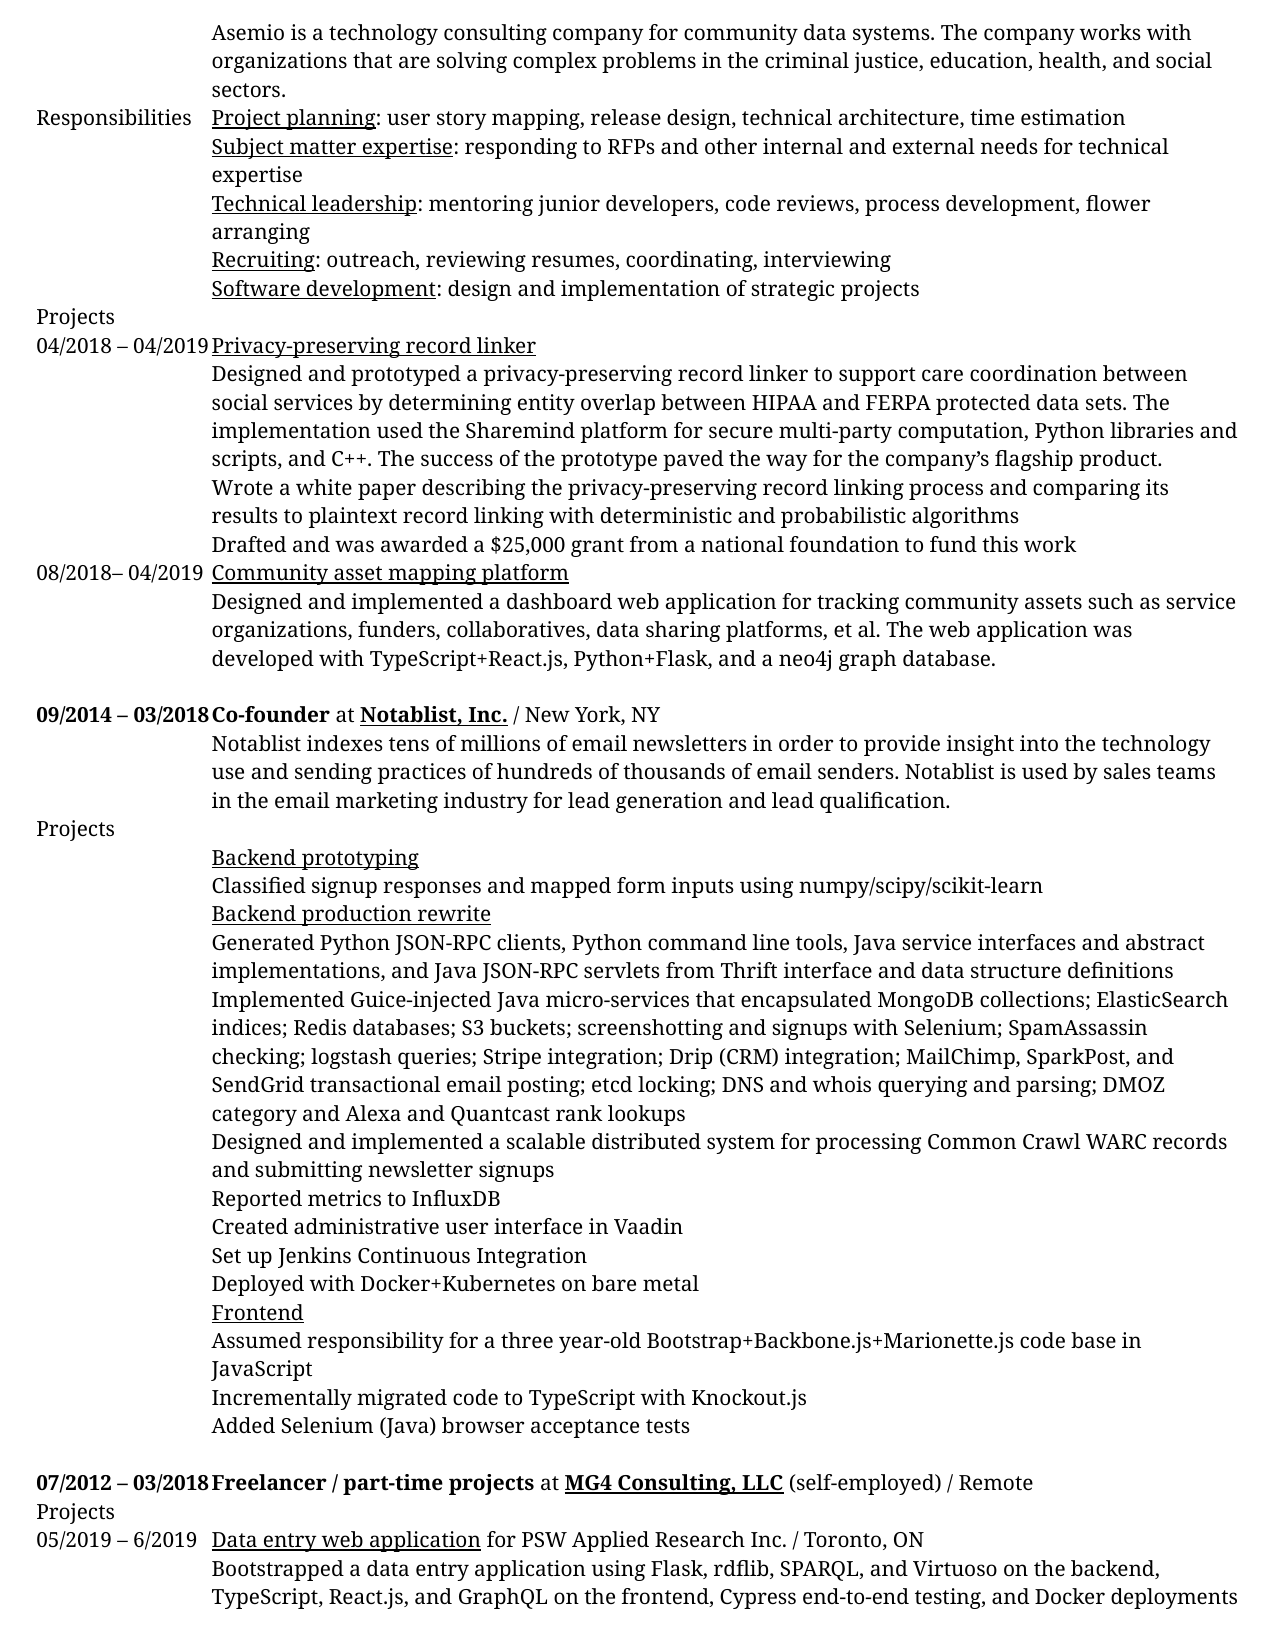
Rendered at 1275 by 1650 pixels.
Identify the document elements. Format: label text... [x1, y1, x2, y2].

table_cell Responsibilities [36, 103, 211, 302]
table_cell Bootstrapped a data entry application using Flask, rdflib, SPARQL, and Virtuoso on the backend, TypeScript, React.js, and GraphQL on the frontend, Cypress end-to-end testing, and Docker deployments [211, 1554, 1239, 1611]
table_cell Designed and implemented a dashboard web application for tracking community assets such as service organizations, funders, collaboratives, data sharing platforms, et al. The web application was developed with TypeScript+React.js, Python+Flask, and a neo4j graph database. [211, 587, 1239, 672]
table_cell [36, 1440, 211, 1468]
table_cell 05/2019 – 6/2019 [36, 1525, 211, 1554]
table_cell Backend prototyping Classified signup responses and mapped form inputs using numpy/scipy/scikit-learn [211, 843, 1239, 899]
table_cell [211, 1497, 1239, 1525]
table_cell [36, 18, 211, 103]
table_cell 04/2018 – 04/2019 [36, 331, 211, 359]
table_cell [36, 672, 211, 701]
table_cell Projects [36, 303, 211, 331]
table_cell Projects [36, 814, 211, 843]
table_cell [211, 303, 1239, 331]
table_cell [211, 814, 1239, 843]
table_cell [36, 1298, 211, 1440]
table_cell Project planning: user story mapping, release design, technical architecture, time estimation Subject matter expertise: responding to RFPs and other internal and external needs for technical expertise Technical leadership: mentoring junior developers, code reviews, process development, flower arranging Recruiting: outreach, reviewing resumes, coordinating, interviewing Software development: design and implementation of strategic projects [211, 103, 1239, 302]
table_cell [211, 672, 1239, 701]
table_cell [36, 359, 211, 558]
table_cell Community asset mapping platform [211, 558, 1239, 587]
table_cell Designed and prototyped a privacy-preserving record linker to support care coordination between social services by determining entity overlap between HIPAA and FERPA protected data sets. The implementation used the Sharemind platform for secure multi-party computation, Python libraries and scripts, and C++. The success of the prototype paved the way for the company’s flagship product. Wrote a white paper describing the privacy-preserving record linking process and comparing its results to plaintext record linking with deterministic and probabilistic algorithms Drafted and was awarded a $25,000 grant from a national foundation to fund this work [211, 359, 1239, 558]
table_cell Frontend Assumed responsibility for a three year-old Bootstrap+Backbone.js+Marionette.js code base in JavaScript Incrementally migrated code to TypeScript with Knockout.js Added Selenium (Java) browser acceptance tests [211, 1298, 1239, 1440]
table_cell Co-founder at Notablist, Inc. / New York, NY Notablist indexes tens of millions of email newsletters in order to provide insight into the technology use and sending practices of hundreds of thousands of email senders. Notablist is used by sales teams in the email marketing industry for lead generation and lead qualification. [211, 701, 1239, 814]
table_cell [36, 900, 211, 1298]
table_cell [211, 1440, 1239, 1468]
table_cell Asemio is a technology consulting company for community data systems. The company works with organizations that are solving complex problems in the criminal justice, education, health, and social sectors. [211, 18, 1239, 103]
table_cell Backend production rewrite Generated Python JSON-RPC clients, Python command line tools, Java service interfaces and abstract implementations, and Java JSON-RPC servlets from Thrift interface and data structure definitions Implemented Guice-injected Java micro-services that encapsulated MongoDB collections; ElasticSearch indices; Redis databases; S3 buckets; screenshotting and signups with Selenium; SpamAssassin checking; logstash queries; Stripe integration; Drip (CRM) integration; MailChimp, SparkPost, and SendGrid transactional email posting; etcd locking; DNS and whois querying and parsing; DMOZ category and Alexa and Quantcast rank lookups Designed and implemented a scalable distributed system for processing Common Crawl WARC records and submitting newsletter signups Reported metrics to InfluxDB Created administrative user interface in Vaadin Set up Jenkins Continuous Integration Deployed with Docker+Kubernetes on bare metal [211, 900, 1239, 1298]
table_cell Projects [36, 1497, 211, 1525]
table_cell 09/2014 – 03/2018 [36, 701, 211, 814]
table_cell [36, 587, 211, 672]
table_cell Freelancer / part-time projects at MG4 Consulting, LLC (self-employed) / Remote [211, 1468, 1239, 1497]
table_cell 07/2012 – 03/2018 [36, 1468, 211, 1497]
table_cell 08/2018– 04/2019 [36, 558, 211, 587]
table_cell Data entry web application for PSW Applied Research Inc. / Toronto, ON [211, 1525, 1239, 1554]
table_cell Privacy-preserving record linker [211, 331, 1239, 359]
table_cell [36, 843, 211, 899]
table_cell [36, 1554, 211, 1611]
